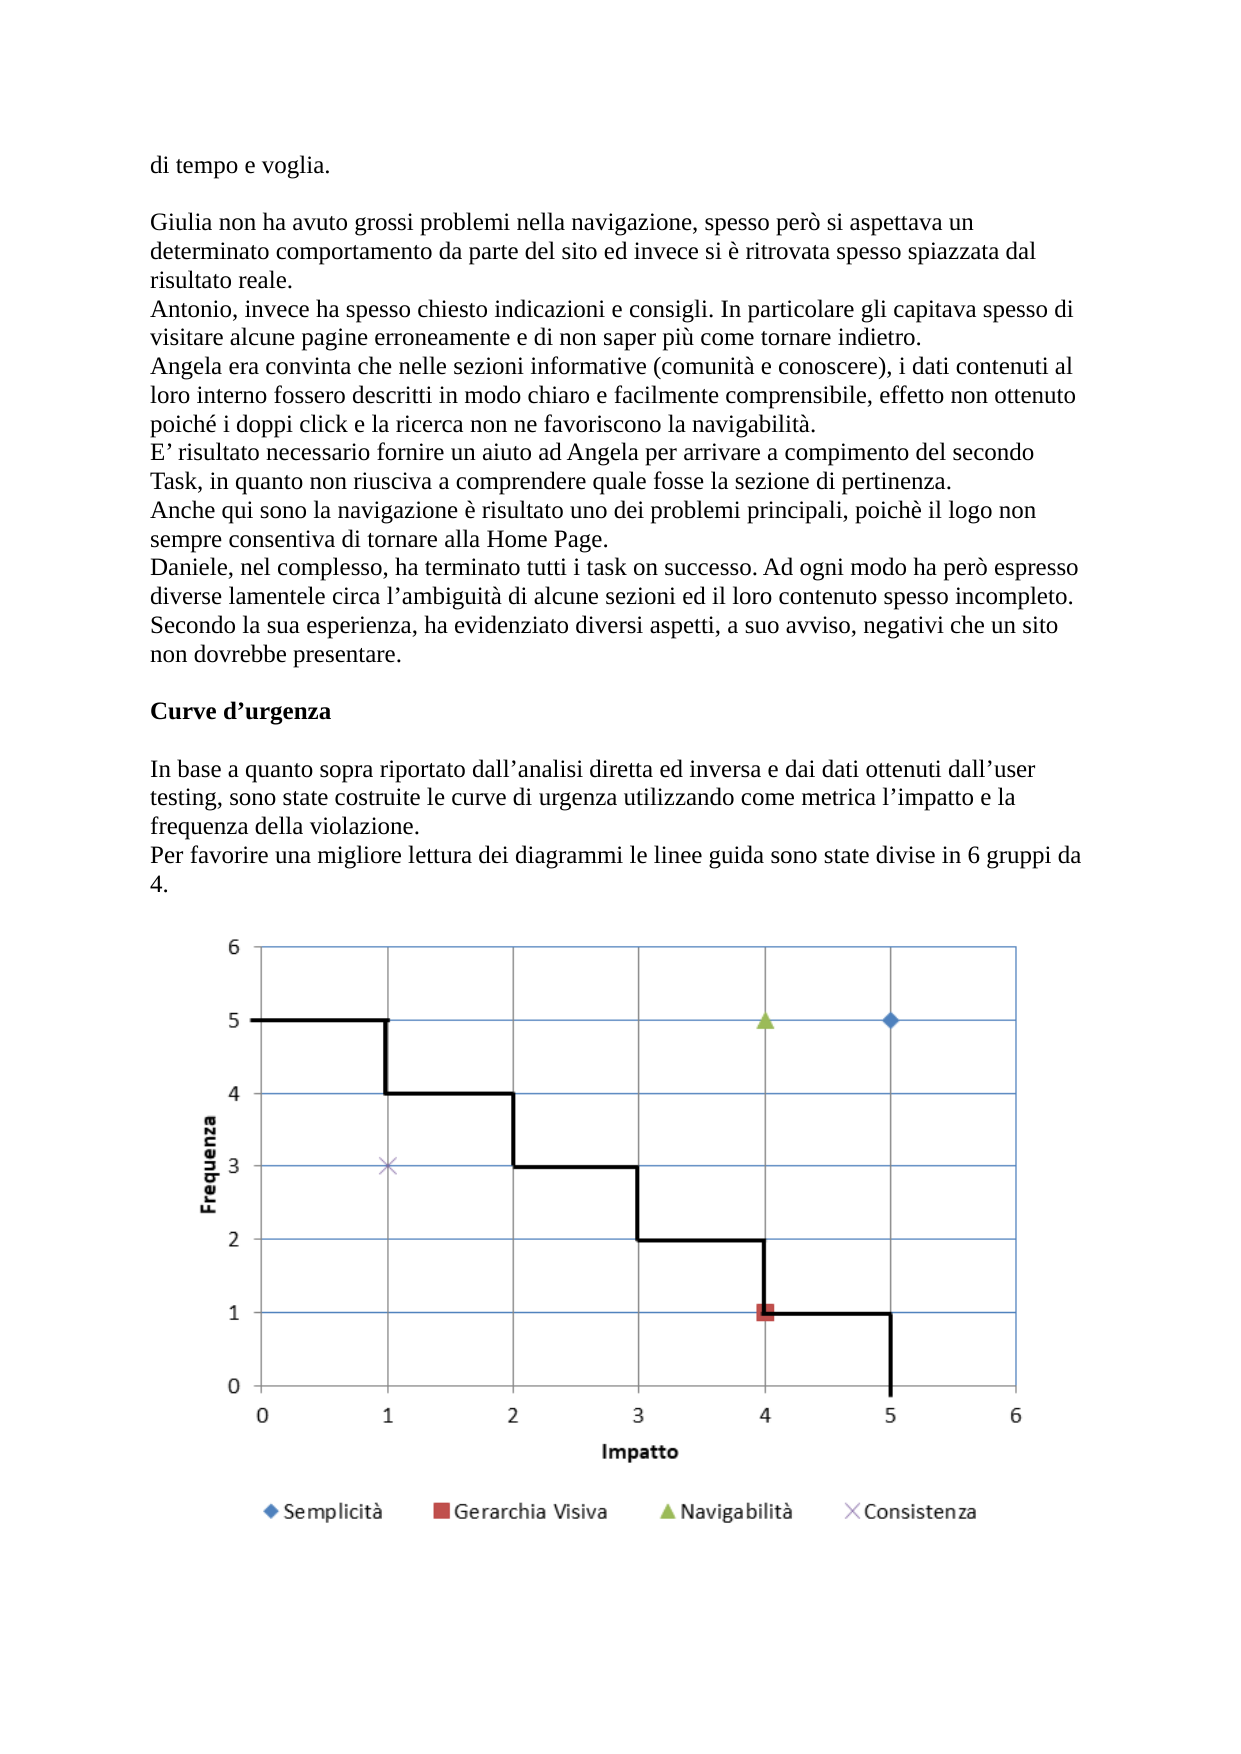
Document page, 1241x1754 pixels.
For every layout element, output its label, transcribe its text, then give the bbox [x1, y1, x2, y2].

text In base a quanto sopra riportato dall’analisi diretta ed inversa e dai dati ottenuti dall’user testing, sono state costruite le curve di urgenza utilizzando come metrica l’impatto e la frequenza della violazione. [150, 754, 1090, 840]
text Curve d’urgenza [150, 696, 1090, 725]
text Angela era convinta che nelle sezioni informative (comunità e conoscere), i dati contenuti al loro interno fossero descritti in modo chiaro e facilmente comprensibile, effetto non ottenuto poiché i doppi click e la ricerca non ne favoriscono la navigabilità. [150, 351, 1090, 437]
text E’ risultato necessario fornire un aiuto ad Angela per arrivare a compimento del secondo Task, in quanto non riusciva a comprendere quale fosse la sezione di pertinenza. [150, 437, 1090, 495]
text Per favorire una migliore lettura dei diagrammi le linee guida sono state divise in 6 gruppi da 4. [150, 840, 1090, 897]
text Anche qui sono la navigazione è risultato uno dei problemi principali, poichè il logo non sempre consentiva di tornare alla Home Page. [150, 495, 1090, 552]
text Daniele, nel complesso, ha terminato tutti i task on successo. Ad ogni modo ha però espresso diverse lamentele circa l’ambiguità di alcune sezioni ed il loro contenuto spesso incompleto. Secondo la sua esperienza, ha evidenziato diversi aspetti, a suo avviso, negativi che un sito non dovrebbe presentare. [150, 552, 1090, 667]
text Antonio, invece ha spesso chiesto indicazioni e consigli. In particolare gli capitava spesso di visitare alcune pagine erroneamente e di non saper più come tornare indietro. [150, 294, 1090, 351]
text Giulia non ha avuto grossi problemi nella navigazione, spesso però si aspettava un determinato comportamento da parte del sito ed invece si è ritrovata spesso spiazzata dal risultato reale. [150, 207, 1090, 294]
text di tempo e voglia. [150, 150, 1090, 179]
picture [197, 926, 1043, 1545]
